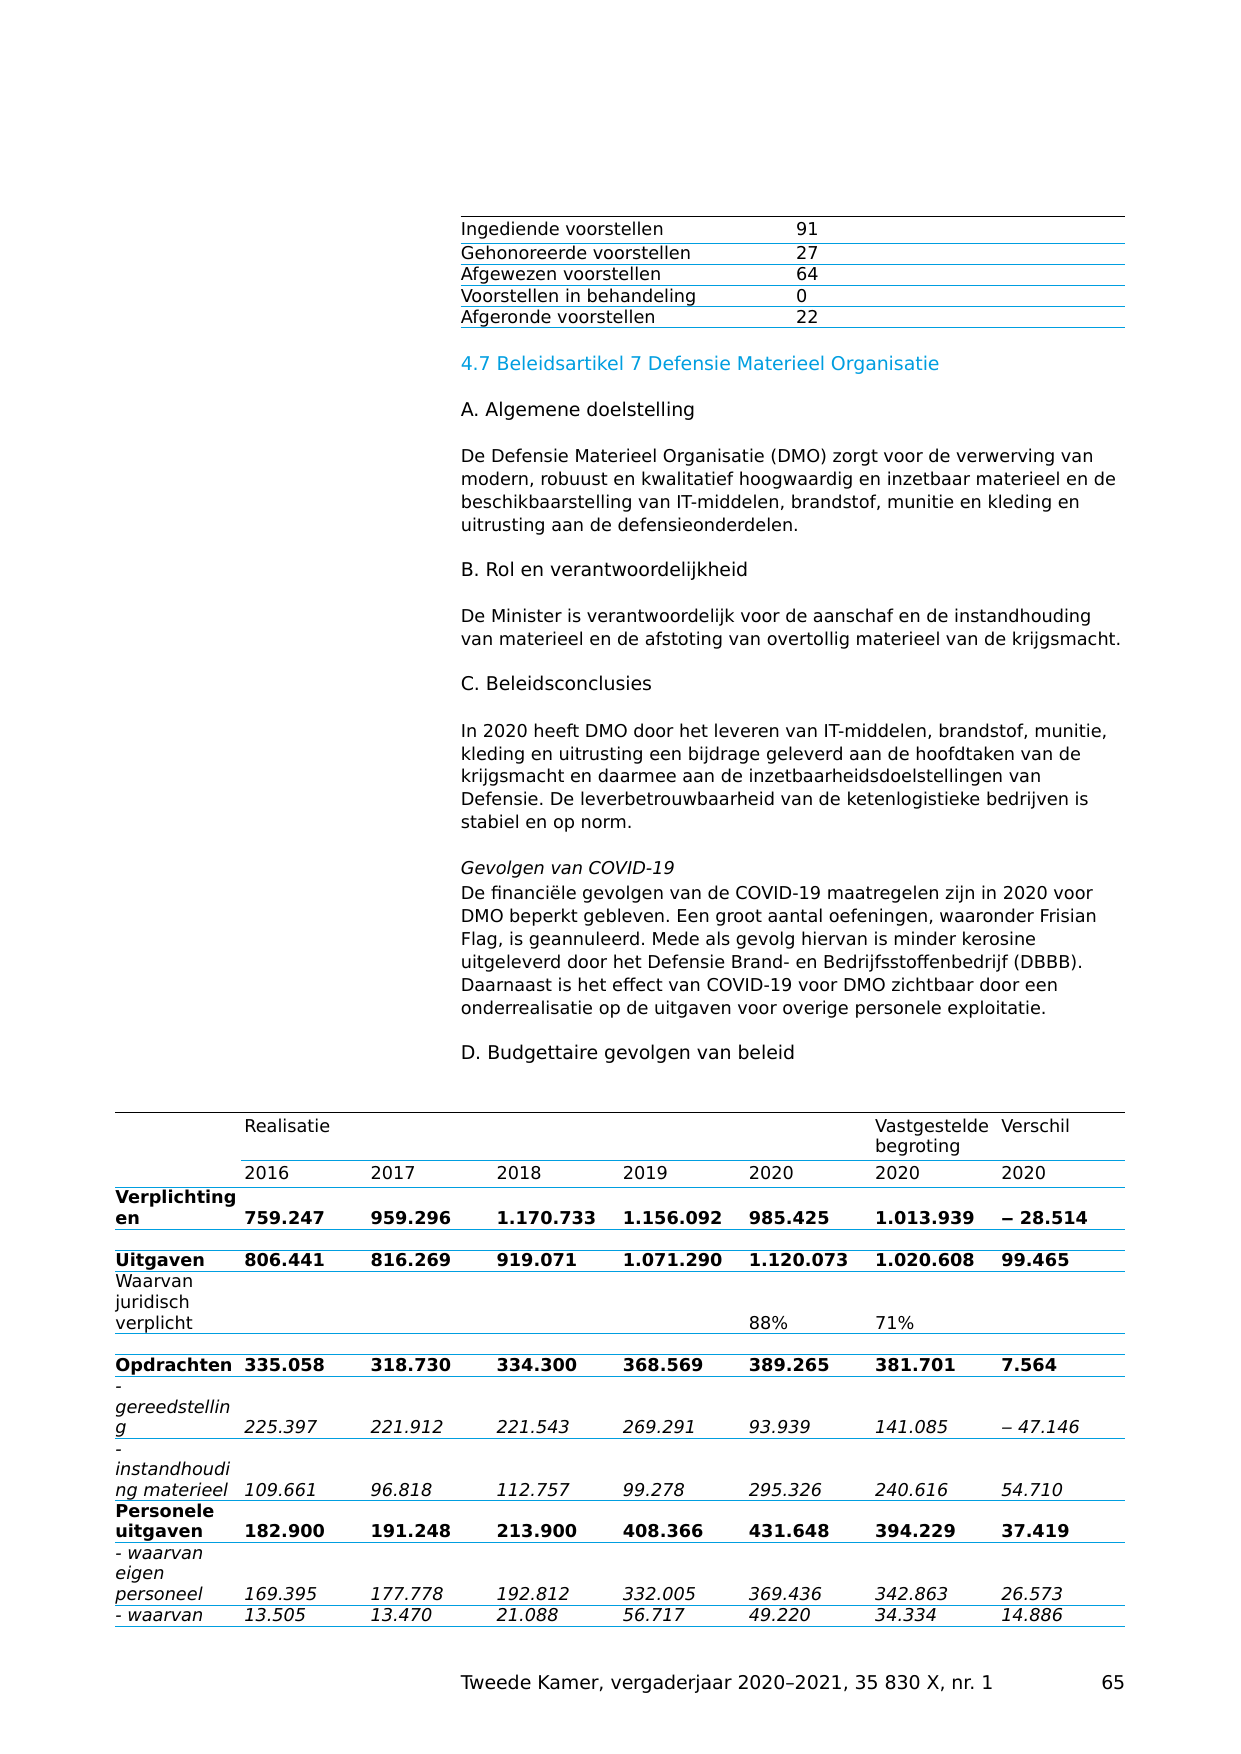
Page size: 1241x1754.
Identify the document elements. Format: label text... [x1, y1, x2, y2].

title 4.7 Beleidsartikel 7 Defensie Materieel Organisatie [461, 353, 1125, 375]
table_cell 99.278 [620, 1439, 746, 1500]
table_cell Ingediende voorstellen [461, 217, 793, 243]
table_cell [241, 1230, 367, 1250]
table_cell Verschil [998, 1113, 1125, 1160]
table_cell [620, 1230, 746, 1250]
table_cell [368, 1230, 493, 1250]
table_cell Uitgaven [115, 1251, 241, 1271]
table_cell 806.441 [241, 1251, 367, 1271]
table_cell [746, 1230, 872, 1250]
table_cell 985.425 [746, 1188, 872, 1228]
table_cell 2020 [872, 1161, 998, 1187]
table_cell 959.296 [368, 1188, 493, 1228]
table_cell 2020 [746, 1161, 872, 1187]
table_cell 221.543 [494, 1377, 620, 1438]
table_cell [998, 1272, 1125, 1333]
table_cell Afgewezen voorstellen [461, 265, 793, 285]
table_cell 919.071 [494, 1251, 620, 1271]
table_cell 431.648 [746, 1501, 872, 1542]
table_cell [998, 1334, 1125, 1354]
table_cell 240.616 [872, 1439, 998, 1500]
table_cell - waarvan [115, 1606, 241, 1626]
table_cell 191.248 [368, 1501, 493, 1542]
table_cell [368, 1334, 493, 1354]
table_cell 182.900 [241, 1501, 367, 1542]
table_cell Personele uitgaven [115, 1501, 241, 1542]
text De Minister is verantwoordelijk voor de aanschaf en de instandhouding van materieel en de afstoting van overtollig materieel van de krijgsmacht. [461, 604, 1125, 650]
table_cell [494, 1334, 620, 1354]
table_cell 369.436 [746, 1543, 872, 1604]
table_cell Voorstellen in behandeling [461, 286, 793, 306]
table_cell 54.710 [998, 1439, 1125, 1500]
table_cell 71% [872, 1272, 998, 1333]
table_cell ‒ 28.514 [998, 1188, 1125, 1228]
table_cell Afgeronde voorstellen [461, 307, 793, 327]
table_cell - waarvan eigen personeel [115, 1543, 241, 1604]
table_cell 26.573 [998, 1543, 1125, 1604]
table_cell - gereedstelling [115, 1377, 241, 1438]
table_cell 2016 [241, 1161, 367, 1187]
table_cell 141.085 [872, 1377, 998, 1438]
text In 2020 heeft DMO door het leveren van IT-middelen, brandstof, munitie, kleding en uitrusting een bijdrage geleverd aan de hoofdtaken van de krijgsmacht en daarmee aan de inzetbaarheidsdoelstellingen van Defensie. De leverbetrouwbaarheid van de ketenlogistieke bedrijven is stabiel en op norm. [461, 719, 1125, 833]
table_cell 1.170.733 [494, 1188, 620, 1228]
table_cell [620, 1334, 746, 1354]
table_cell 177.778 [368, 1543, 493, 1604]
title C. Beleidsconclusies [461, 673, 1125, 695]
table_cell 221.912 [368, 1377, 493, 1438]
table_cell [115, 1230, 241, 1250]
table_cell 408.366 [620, 1501, 746, 1542]
text De Defensie Materieel Organisatie (DMO) zorgt voor de verwerving van modern, robuust en kwalitatief hoogwaardig en inzetbaar materieel en de beschikbaarstelling van IT-middelen, brandstof, munitie en kleding en uitrusting aan de defensieonderdelen. [461, 444, 1125, 536]
table_cell 213.900 [494, 1501, 620, 1542]
text Gevolgen van COVID-19 [461, 856, 1125, 879]
table_cell 22 [793, 307, 1125, 327]
table_cell [998, 1230, 1125, 1250]
table_cell 295.326 [746, 1439, 872, 1500]
table_cell 332.005 [620, 1543, 746, 1604]
title D. Budgettaire gevolgen van beleid [461, 1042, 1125, 1063]
table_cell [620, 1272, 746, 1333]
table_cell 37.419 [998, 1501, 1125, 1542]
table_header Tabel 18 Budgettaire gevolgen van beleidsartikel 7 Defensie Materieel Organisatie (bedragen x € 1.000) [115, 1087, 1125, 1112]
table_cell 1.156.092 [620, 1188, 746, 1228]
table_cell [241, 1334, 367, 1354]
table_cell Verplichtingen [115, 1188, 241, 1228]
table_cell 91 [793, 217, 1125, 243]
table_cell [872, 1230, 998, 1250]
table_cell 56.717 [620, 1606, 746, 1626]
table_cell Opdrachten [115, 1355, 241, 1376]
table_cell 318.730 [368, 1355, 493, 1376]
table_cell [115, 1334, 241, 1354]
table_cell 13.470 [368, 1606, 493, 1626]
table_cell 1.071.290 [620, 1251, 746, 1271]
title B. Rol en verantwoordelijkheid [461, 559, 1125, 581]
table_cell 96.818 [368, 1439, 493, 1500]
table_cell 112.757 [494, 1439, 620, 1500]
table_cell 0 [793, 286, 1125, 306]
table_cell 335.058 [241, 1355, 367, 1376]
table_cell 394.229 [872, 1501, 998, 1542]
table_cell 1.013.939 [872, 1188, 998, 1228]
table_cell ‒ 47.146 [998, 1377, 1125, 1438]
table_header Tabel 17 CODEMO [461, 191, 1125, 216]
table_cell 381.701 [872, 1355, 998, 1376]
table_cell Gehonoreerde voorstellen [461, 244, 793, 264]
table_cell 7.564 [998, 1355, 1125, 1376]
table_cell Realisatie [241, 1113, 872, 1160]
table_cell 2019 [620, 1161, 746, 1187]
table_cell 14.886 [998, 1606, 1125, 1626]
table_cell 49.220 [746, 1606, 872, 1626]
table_cell 93.939 [746, 1377, 872, 1438]
table_cell 759.247 [241, 1188, 367, 1228]
table_cell 34.334 [872, 1606, 998, 1626]
title A. Algemene doelstelling [461, 398, 1125, 420]
table_cell 192.812 [494, 1543, 620, 1604]
table_cell 109.661 [241, 1439, 367, 1500]
table_cell Waarvan juridisch verplicht [115, 1272, 241, 1333]
table_cell 334.300 [494, 1355, 620, 1376]
table_cell 2017 [368, 1161, 493, 1187]
table_cell 64 [793, 265, 1125, 285]
table_cell [115, 1113, 241, 1187]
table_cell 269.291 [620, 1377, 746, 1438]
table_cell 368.569 [620, 1355, 746, 1376]
table_cell 2018 [494, 1161, 620, 1187]
table_cell 1.120.073 [746, 1251, 872, 1271]
table_cell 342.863 [872, 1543, 998, 1604]
table_cell 99.465 [998, 1251, 1125, 1271]
table_cell [494, 1230, 620, 1250]
table_cell [872, 1334, 998, 1354]
table_cell [746, 1334, 872, 1354]
table_cell 88% [746, 1272, 872, 1333]
table_cell Vastgestelde begroting [872, 1113, 998, 1160]
table_cell [494, 1272, 620, 1333]
table_cell 2020 [998, 1161, 1125, 1187]
table_cell 816.269 [368, 1251, 493, 1271]
table_cell 169.395 [241, 1543, 367, 1604]
table_cell 21.088 [494, 1606, 620, 1626]
table_cell 27 [793, 244, 1125, 264]
table_cell 13.505 [241, 1606, 367, 1626]
table_cell 225.397 [241, 1377, 367, 1438]
text De financiële gevolgen van de COVID-19 maatregelen zijn in 2020 voor DMO beperkt gebleven. Een groot aantal oefeningen, waaronder Frisian Flag, is geannuleerd. Mede als gevolg hiervan is minder kerosine uitgeleverd door het Defensie Brand- en Bedrijfsstoffenbedrijf (DBBB). Daarnaast is het effect van COVID-19 voor DMO zichtbaar door een onderrealisatie op de uitgaven voor overige personele exploitatie. [461, 881, 1125, 1019]
table_cell [241, 1272, 367, 1333]
table_cell 1.020.608 [872, 1251, 998, 1271]
table_cell - instandhouding materieel [115, 1439, 241, 1500]
table_cell 389.265 [746, 1355, 872, 1376]
table_cell [368, 1272, 493, 1333]
